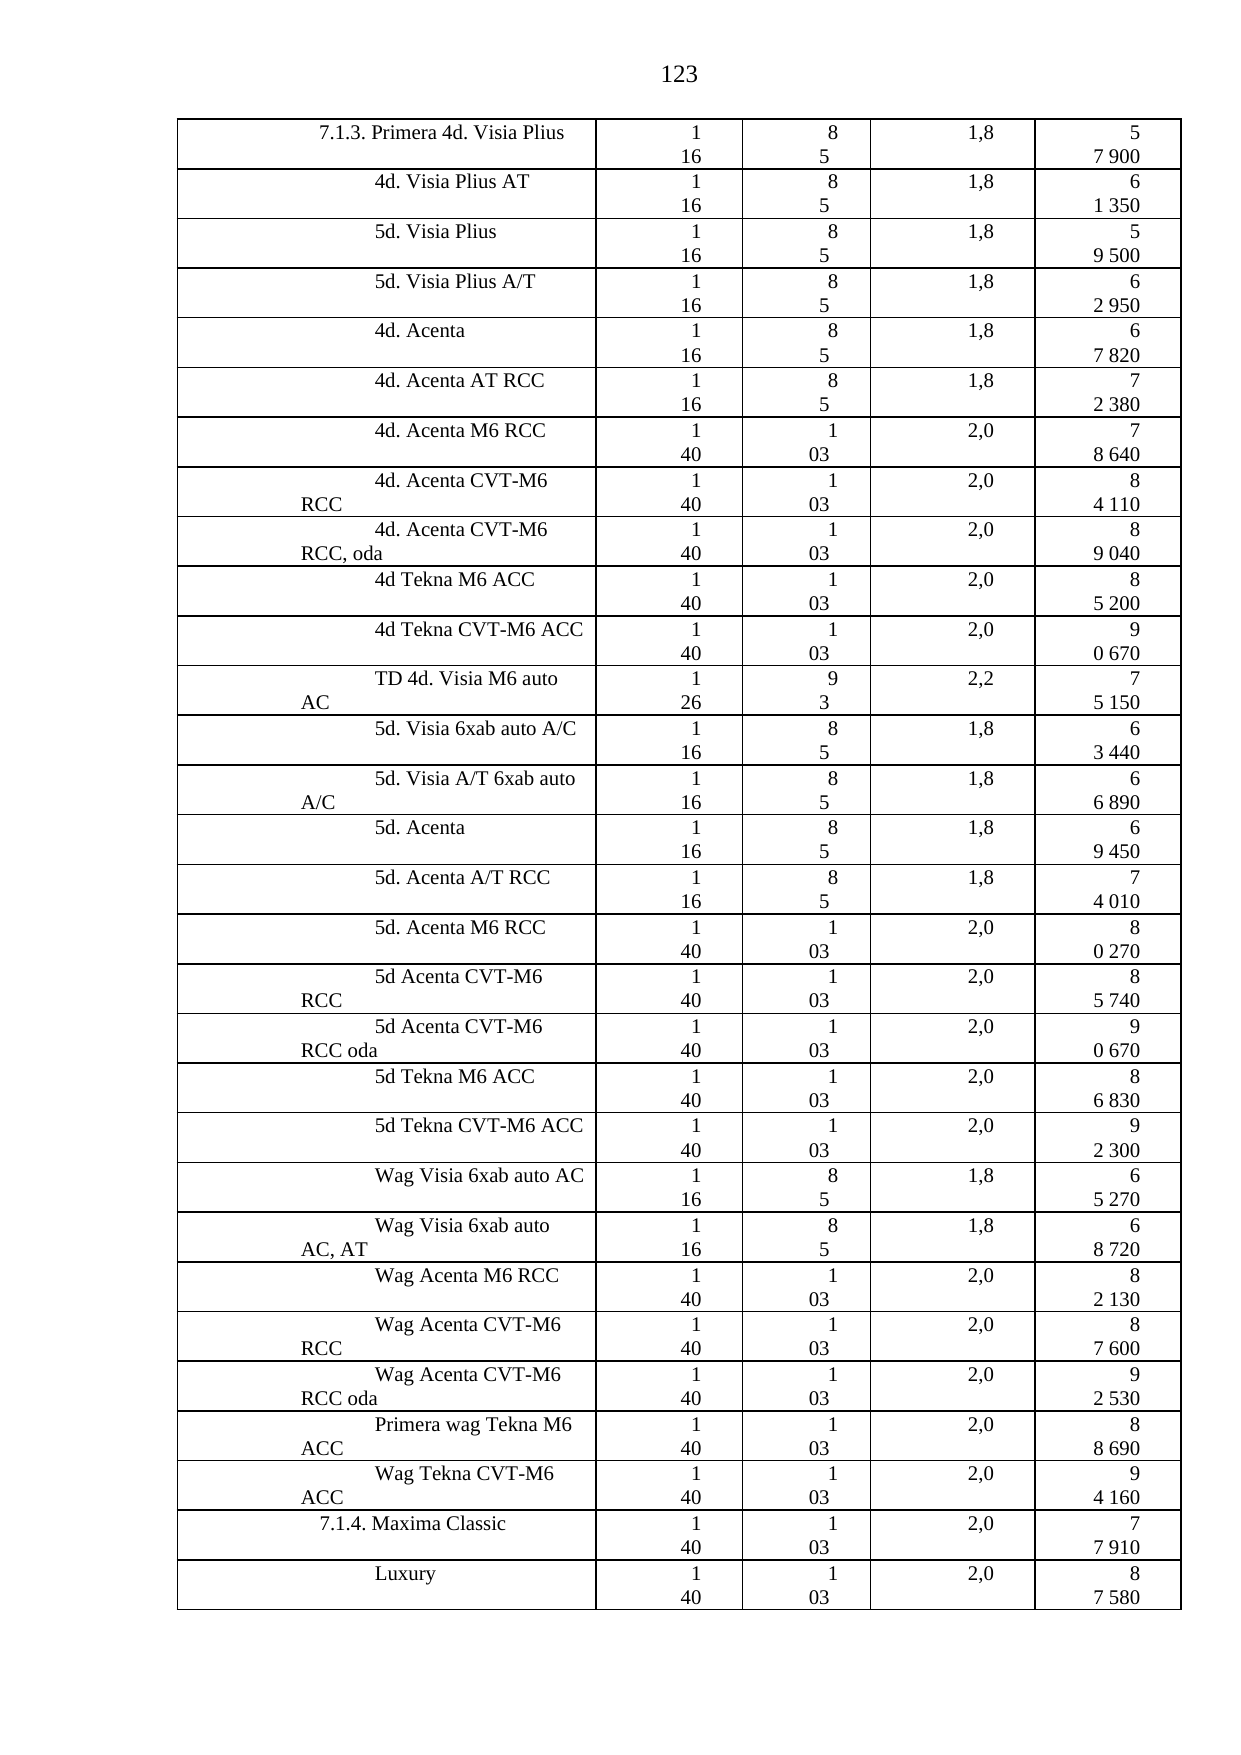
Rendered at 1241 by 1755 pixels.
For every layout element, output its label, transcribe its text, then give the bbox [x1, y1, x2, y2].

table_cell 4d. Visia Plius AT [178, 170, 595, 217]
table_cell 116 [597, 1213, 742, 1261]
table_cell 4d. Acenta M6 RCC [178, 418, 595, 466]
table_cell 84 110 [1036, 468, 1180, 516]
table_cell 103 [743, 1064, 870, 1112]
table_cell 103 [743, 1014, 870, 1062]
table_cell 140 [597, 1064, 742, 1112]
table_cell 80 270 [1036, 915, 1180, 963]
table_cell 85 [743, 368, 870, 416]
table_cell 1,8 [871, 120, 1034, 168]
table_cell 5d. Visia Plius A/T [178, 269, 595, 317]
table_cell 5d. Acenta A/T RCC [178, 865, 595, 913]
table_cell 5d. Visia 6xab auto A/C [178, 716, 595, 764]
table_cell 63 440 [1036, 716, 1180, 764]
table_cell 4d. Acenta CVT-M6 RCC [178, 468, 595, 516]
table_cell 2,0 [871, 617, 1034, 665]
table_cell 140 [597, 617, 742, 665]
table_cell 1,8 [871, 318, 1034, 367]
table_cell 103 [743, 1412, 870, 1460]
table_cell 67 820 [1036, 318, 1180, 367]
table_cell 103 [743, 418, 870, 466]
table_cell 2,0 [871, 418, 1034, 466]
table_cell 7.1.3. Primera 4d. Visia Plius [178, 120, 595, 168]
table_cell 5d. Acenta [178, 815, 595, 863]
table_cell 5d Acenta CVT-M6 RCC [178, 965, 595, 1012]
table_cell 2,2 [871, 666, 1034, 714]
table_cell 2,0 [871, 1511, 1034, 1559]
table_cell 140 [597, 915, 742, 963]
table_cell 140 [597, 1511, 742, 1559]
table_cell 57 900 [1036, 120, 1180, 168]
table_cell 2,0 [871, 1312, 1034, 1360]
table_cell 1,8 [871, 219, 1034, 267]
table_cell 1,8 [871, 170, 1034, 217]
table_cell 140 [597, 1561, 742, 1609]
table_cell 4d Tekna M6 ACC [178, 567, 595, 615]
table_cell 75 150 [1036, 666, 1180, 714]
table_cell 74 010 [1036, 865, 1180, 913]
table_cell 2,0 [871, 1113, 1034, 1162]
table_cell 5d. Visia A/T 6xab auto A/C [178, 766, 595, 814]
table_cell 1,8 [871, 269, 1034, 317]
table_cell 85 [743, 865, 870, 913]
table_cell 2,0 [871, 1561, 1034, 1609]
table_cell 2,0 [871, 1362, 1034, 1410]
table_cell 85 [743, 815, 870, 863]
table_cell 103 [743, 567, 870, 615]
table_cell 93 [743, 666, 870, 714]
table_cell Primera wag Tekna M6 ACC [178, 1412, 595, 1460]
table_cell Wag Acenta CVT-M6 RCC oda [178, 1362, 595, 1410]
table_cell 116 [597, 318, 742, 367]
table_cell Wag Visia 6xab auto AC, AT [178, 1213, 595, 1261]
table_cell 140 [597, 1362, 742, 1410]
table_cell 86 830 [1036, 1064, 1180, 1112]
table_cell 2,0 [871, 517, 1034, 565]
table_cell 103 [743, 1113, 870, 1162]
table_cell 65 270 [1036, 1163, 1180, 1211]
table_cell 116 [597, 170, 742, 217]
table_cell 2,0 [871, 1014, 1034, 1062]
table_cell 2,0 [871, 965, 1034, 1012]
table_cell 4d. Acenta CVT-M6 RCC, oda [178, 517, 595, 565]
table_cell 126 [597, 666, 742, 714]
table_cell 140 [597, 1412, 742, 1460]
table_cell 68 720 [1036, 1213, 1180, 1261]
table_cell 103 [743, 1461, 870, 1509]
table_cell 94 160 [1036, 1461, 1180, 1509]
table_cell 7.1.4. Maxima Classic [178, 1511, 595, 1559]
table_cell 4d Tekna CVT-M6 ACC [178, 617, 595, 665]
table_cell 103 [743, 617, 870, 665]
table_cell 85 [743, 269, 870, 317]
table_cell 140 [597, 517, 742, 565]
table_cell 85 [743, 318, 870, 367]
table_cell Wag Acenta CVT-M6 RCC [178, 1312, 595, 1360]
table_cell 140 [597, 1461, 742, 1509]
table_cell 1,8 [871, 865, 1034, 913]
table_cell 140 [597, 468, 742, 516]
table_cell 69 450 [1036, 815, 1180, 863]
table_cell 88 690 [1036, 1412, 1180, 1460]
table_cell Wag Acenta M6 RCC [178, 1263, 595, 1311]
table_cell 85 [743, 1213, 870, 1261]
table_cell 85 200 [1036, 567, 1180, 615]
table_cell 85 [743, 170, 870, 217]
table_cell 89 040 [1036, 517, 1180, 565]
table_cell 90 670 [1036, 1014, 1180, 1062]
table_cell 103 [743, 517, 870, 565]
table_cell 116 [597, 269, 742, 317]
table_cell 85 740 [1036, 965, 1180, 1012]
table_cell 116 [597, 716, 742, 764]
table_cell 140 [597, 1014, 742, 1062]
table_cell 1,8 [871, 716, 1034, 764]
table_cell 140 [597, 418, 742, 466]
table_cell TD 4d. Visia M6 auto AC [178, 666, 595, 714]
table_cell 85 [743, 219, 870, 267]
table_cell 116 [597, 120, 742, 168]
table_cell 85 [743, 716, 870, 764]
table_cell 92 530 [1036, 1362, 1180, 1410]
table_cell 62 950 [1036, 269, 1180, 317]
table_cell 5d. Visia Plius [178, 219, 595, 267]
table_cell 103 [743, 915, 870, 963]
table_cell 85 [743, 120, 870, 168]
table_cell 85 [743, 766, 870, 814]
table_cell 140 [597, 567, 742, 615]
table_cell 5d Tekna M6 ACC [178, 1064, 595, 1112]
table_cell 1,8 [871, 1213, 1034, 1261]
table_cell 2,0 [871, 567, 1034, 615]
table_cell 85 [743, 1163, 870, 1211]
table_cell 103 [743, 1362, 870, 1410]
table_cell 90 670 [1036, 617, 1180, 665]
table_cell 140 [597, 1312, 742, 1360]
table_cell 87 580 [1036, 1561, 1180, 1609]
table_cell 77 910 [1036, 1511, 1180, 1559]
table_cell 116 [597, 766, 742, 814]
table_cell 61 350 [1036, 170, 1180, 217]
table_cell 78 640 [1036, 418, 1180, 466]
table_cell 103 [743, 965, 870, 1012]
table_cell 2,0 [871, 1263, 1034, 1311]
table_cell 4d. Acenta AT RCC [178, 368, 595, 416]
table_cell 1,8 [871, 1163, 1034, 1211]
table_cell 5d Tekna CVT-M6 ACC [178, 1113, 595, 1162]
table_cell 116 [597, 815, 742, 863]
table_cell 2,0 [871, 1064, 1034, 1112]
table_cell 2,0 [871, 915, 1034, 963]
table_cell 1,8 [871, 815, 1034, 863]
table_cell 140 [597, 1263, 742, 1311]
table_cell 103 [743, 1511, 870, 1559]
table_cell 116 [597, 865, 742, 913]
table_cell 1,8 [871, 766, 1034, 814]
table_cell 116 [597, 219, 742, 267]
table_cell 59 500 [1036, 219, 1180, 267]
table_cell 5d. Acenta M6 RCC [178, 915, 595, 963]
table_cell 116 [597, 1163, 742, 1211]
table_cell 87 600 [1036, 1312, 1180, 1360]
table_cell 103 [743, 1263, 870, 1311]
table_cell Wag Tekna CVT-M6 ACC [178, 1461, 595, 1509]
table_cell 2,0 [871, 468, 1034, 516]
table_cell 103 [743, 1312, 870, 1360]
table_cell 72 380 [1036, 368, 1180, 416]
table_cell 2,0 [871, 1461, 1034, 1509]
table_cell Wag Visia 6xab auto AC [178, 1163, 595, 1211]
table_cell 103 [743, 1561, 870, 1609]
table_cell 103 [743, 468, 870, 516]
table_cell 140 [597, 1113, 742, 1162]
table_cell 5d Acenta CVT-M6 RCC oda [178, 1014, 595, 1062]
table_cell 2,0 [871, 1412, 1034, 1460]
table_cell 4d. Acenta [178, 318, 595, 367]
table_cell Luxury [178, 1561, 595, 1609]
table_cell 140 [597, 965, 742, 1012]
table_cell 66 890 [1036, 766, 1180, 814]
table_cell 116 [597, 368, 742, 416]
table_cell 1,8 [871, 368, 1034, 416]
table_cell 92 300 [1036, 1113, 1180, 1162]
table_cell 82 130 [1036, 1263, 1180, 1311]
